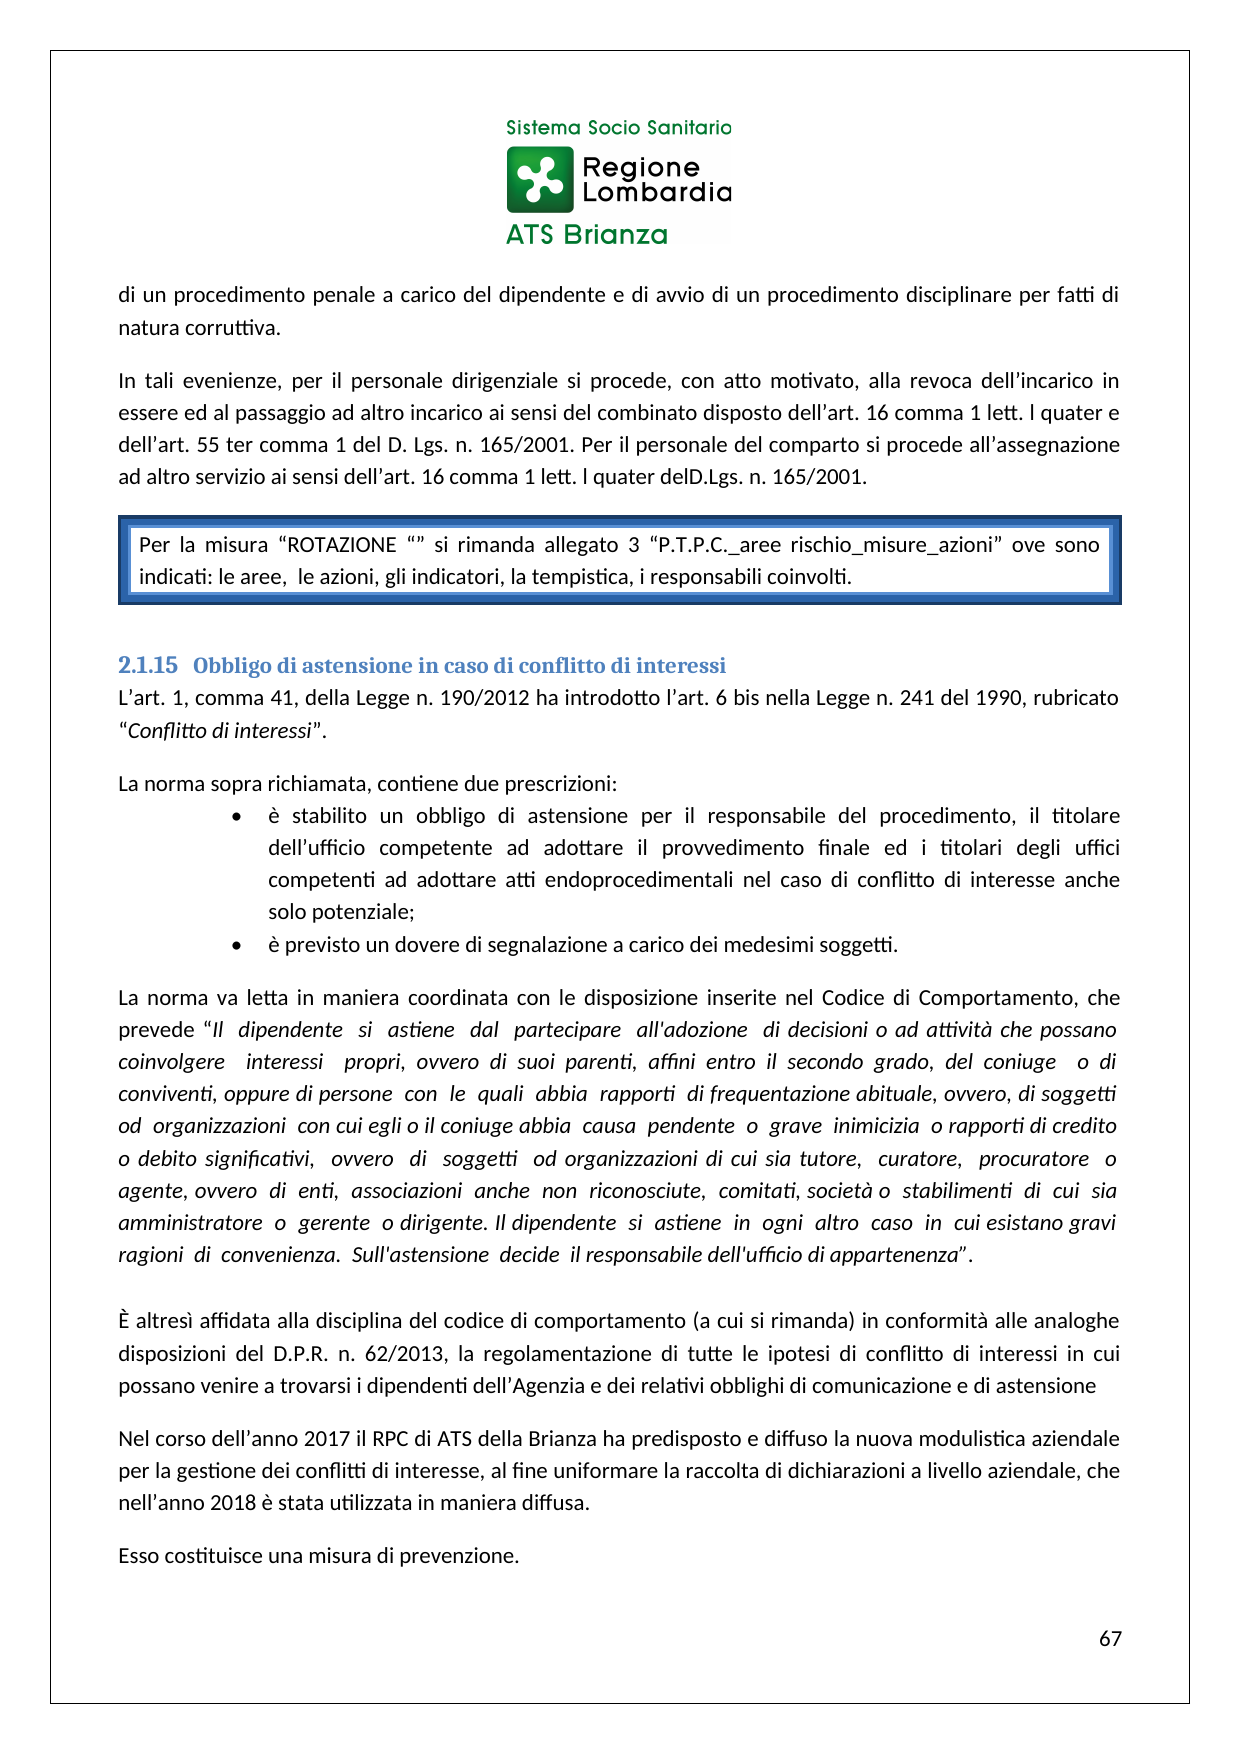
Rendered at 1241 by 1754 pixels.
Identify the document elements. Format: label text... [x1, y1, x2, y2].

text È altresì affidata alla disciplina del codice di comportamento (a cui si rimanda) in conformità alle analoghe disposizioni del D.P.R. n. 62/2013, la regolamentazione di tutte le ipotesi di conflitto di interessi in cui possano venire a trovarsi i dipendenti dell’Agenzia e dei relativi obblighi di comunicazione e di astensione [118, 1306, 1122, 1399]
text L’art. 1, comma 41, della Legge n. 190/2012 ha introdotto l’art. 6 bis nella Legge n. 241 del 1990, rubricato “Conflitto di interessi”. [118, 683, 1122, 744]
text di un procedimento penale a carico del dipendente e di avvio di un procedimento disciplinare per fatti di natura corruttiva. [118, 281, 1122, 341]
subtitle Obbligo di astensione in caso di conflitto di interessi [118, 651, 1122, 679]
text Esso costituisce una misura di prevenzione. [118, 1541, 1122, 1569]
text La norma sopra richiamata, contiene due prescrizioni: [118, 769, 1122, 797]
text In tali evenienze, per il personale dirigenziale si procede, con atto motivato, alla revoca dell’incarico in essere ed al passaggio ad altro incarico ai sensi del combinato disposto dell’art. 16 comma 1 lett. l quater e dell’art. 55 ter comma 1 del D. Lgs. n. 165/2001. Per il personale del comparto si procede all’assegnazione ad altro servizio ai sensi dell’art. 16 comma 1 lett. l quater delD.Lgs. n. 165/2001. [118, 366, 1122, 490]
list è previsto un dovere di segnalazione a carico dei medesimi soggetti. [231, 930, 1122, 958]
list è stabilito un obbligo di astensione per il responsabile del procedimento, il titolare dell’ufficio competente ad adottare il provvedimento finale ed i titolari degli uffici competenti ad adottare atti endoprocedimentali nel caso di conflitto di interesse anche solo potenziale; [231, 801, 1122, 926]
text Per la misura “ROTAZIONE “” si rimanda allegato 3 “P.T.P.C._aree rischio_misure_azioni” ove sono indicati: le aree, le azioni, gli indicatori, la tempistica, i responsabili coinvolti. [131, 528, 1109, 592]
text Nel corso dell’anno 2017 il RPC di ATS della Brianza ha predisposto e diffuso la nuova modulistica aziendale per la gestione dei conflitti di interesse, al fine uniformare la raccolta di dichiarazioni a livello aziendale, che nell’anno 2018 è stata utilizzata in maniera diffusa. [118, 1424, 1122, 1516]
text La norma va letta in maniera coordinata con le disposizione inserite nel Codice di Comportamento, che prevede “Il dipendente si astiene dal partecipare all'adozione di decisioni o ad attività che possano coinvolgere interessi propri, ovvero di suoi parenti, affini entro il secondo grado, del coniuge o di conviventi, oppure di persone con le quali abbia rapporti di frequentazione abituale, ovvero, di soggetti od organizzazioni con cui egli o il coniuge abbia causa pendente o grave inimicizia o rapporti di credito o debito significativi, ovvero di soggetti od organizzazioni di cui sia tutore, curatore, procuratore o agente, ovvero di enti, associazioni anche non riconosciute, comitati, società o stabilimenti di cui sia amministratore o gerente o dirigente. Il dipendente si astiene in ogni altro caso in cui esistano gravi ragioni di convenienza. Sull'astensione decide il responsabile dell'ufficio di appartenenza”. [118, 983, 1122, 1268]
